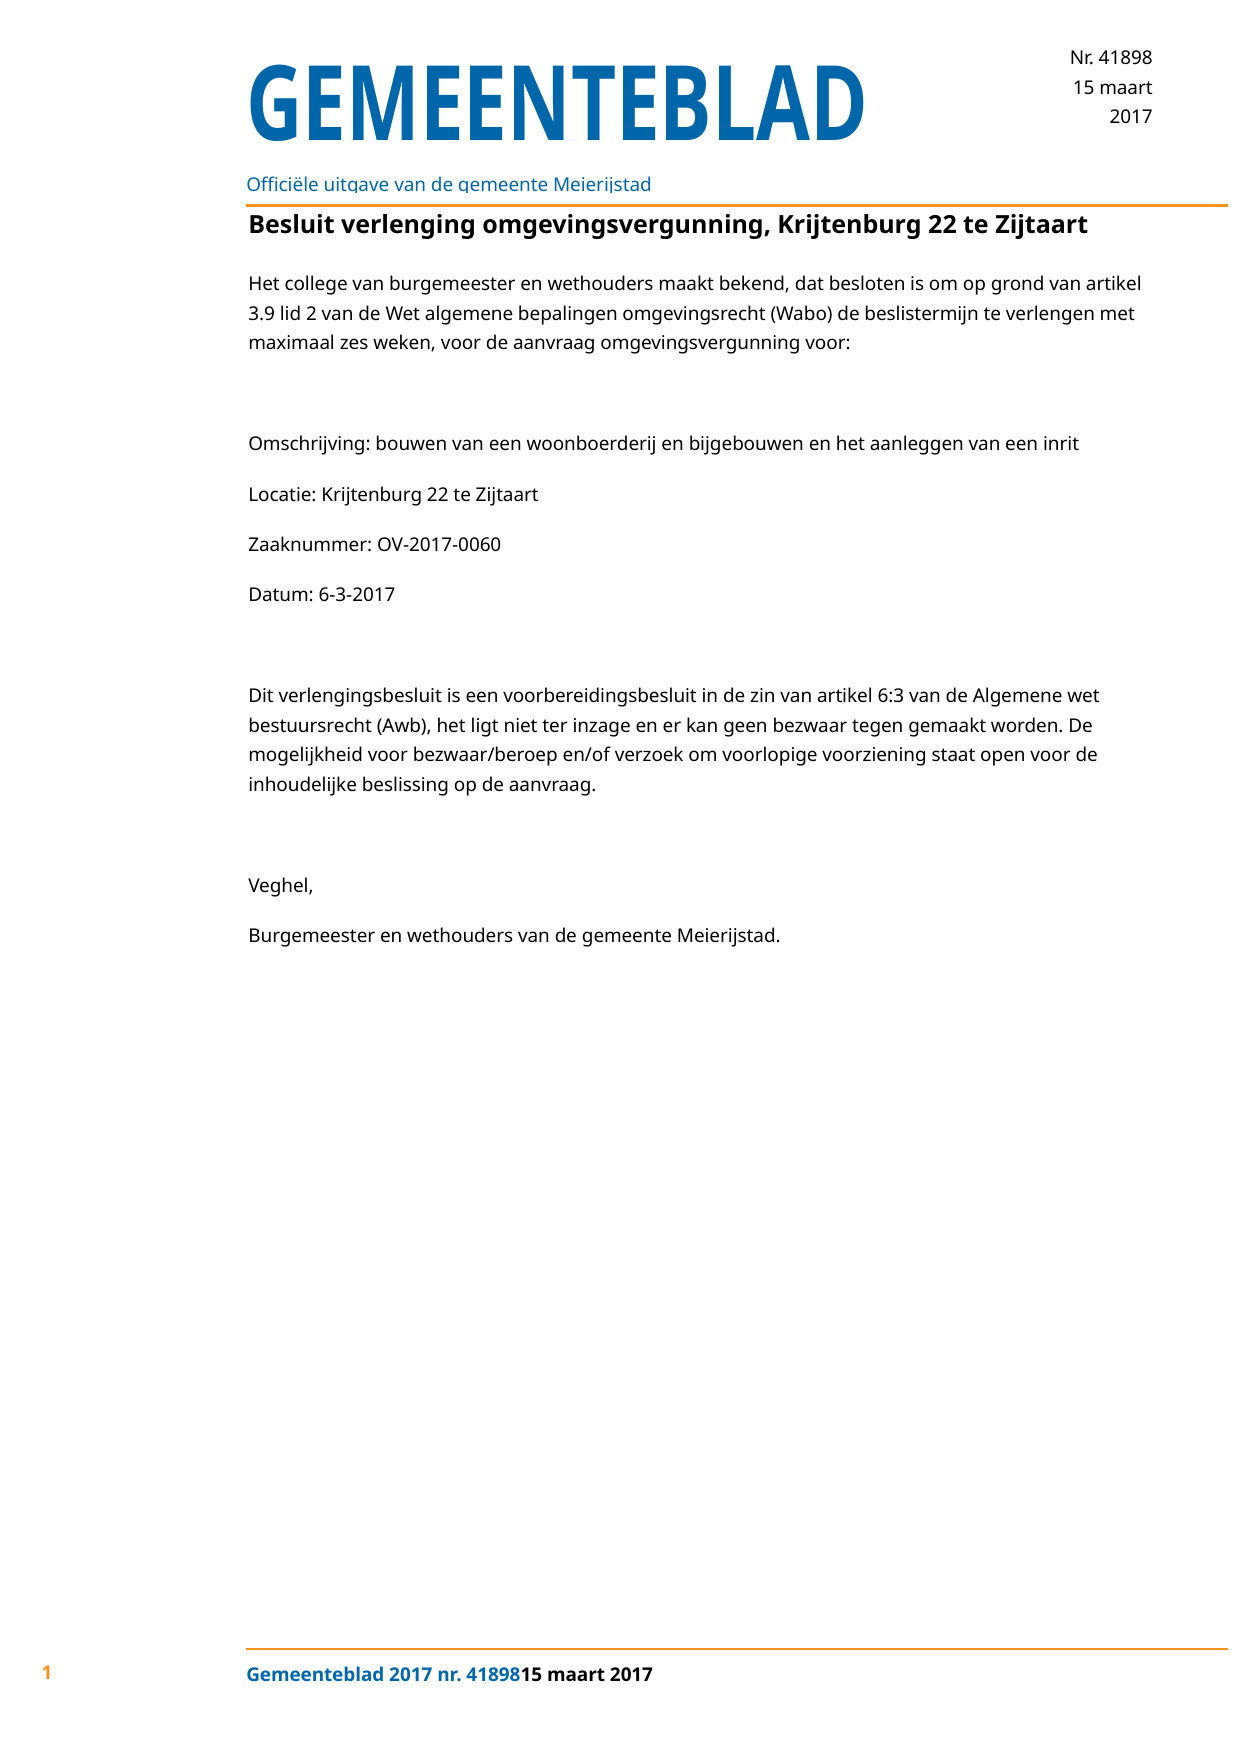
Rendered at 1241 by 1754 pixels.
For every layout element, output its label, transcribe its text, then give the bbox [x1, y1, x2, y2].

text Dit verlengingsbesluit is een voorbereidingsbesluit in de zin van artikel 6:3 van de Algemene wet bestuursrecht (Awb), het ligt niet ter inzage en er kan geen bezwaar tegen gemaakt worden. De mogelijkheid voor bezwaar/beroep en/of verzoek om voorlopige voorziening staat open voor de inhoudelijke beslissing op de aanvraag. [248, 682, 1152, 797]
text Datum: 6-3-2017 [248, 582, 1152, 607]
text Zaaknummer: OV-2017-0060 [248, 531, 1152, 557]
text Omschrijving: bouwen van een woonboerderij en bijgebouwen en het aanleggen van een inrit [248, 430, 1152, 456]
text Besluit verlenging omgevingsvergunning, Krijtenburg 22 te Zijtaart [248, 207, 1152, 241]
text Veghel, [248, 872, 1152, 898]
text Burgemeester en wethouders van de gemeente Meierijstad. [248, 922, 1152, 948]
text Het college van burgemeester en wethouders maakt bekend, dat besloten is om op grond van artikel 3.9 lid 2 van de Wet algemene bepalingen omgevingsrecht (Wabo) de beslistermijn te verlengen met maximaal zes weken, voor de aanvraag omgevingsvergunning voor: [248, 270, 1152, 355]
picture [41, 47, 231, 172]
text Locatie: Krijtenburg 22 te Zijtaart [248, 481, 1152, 506]
